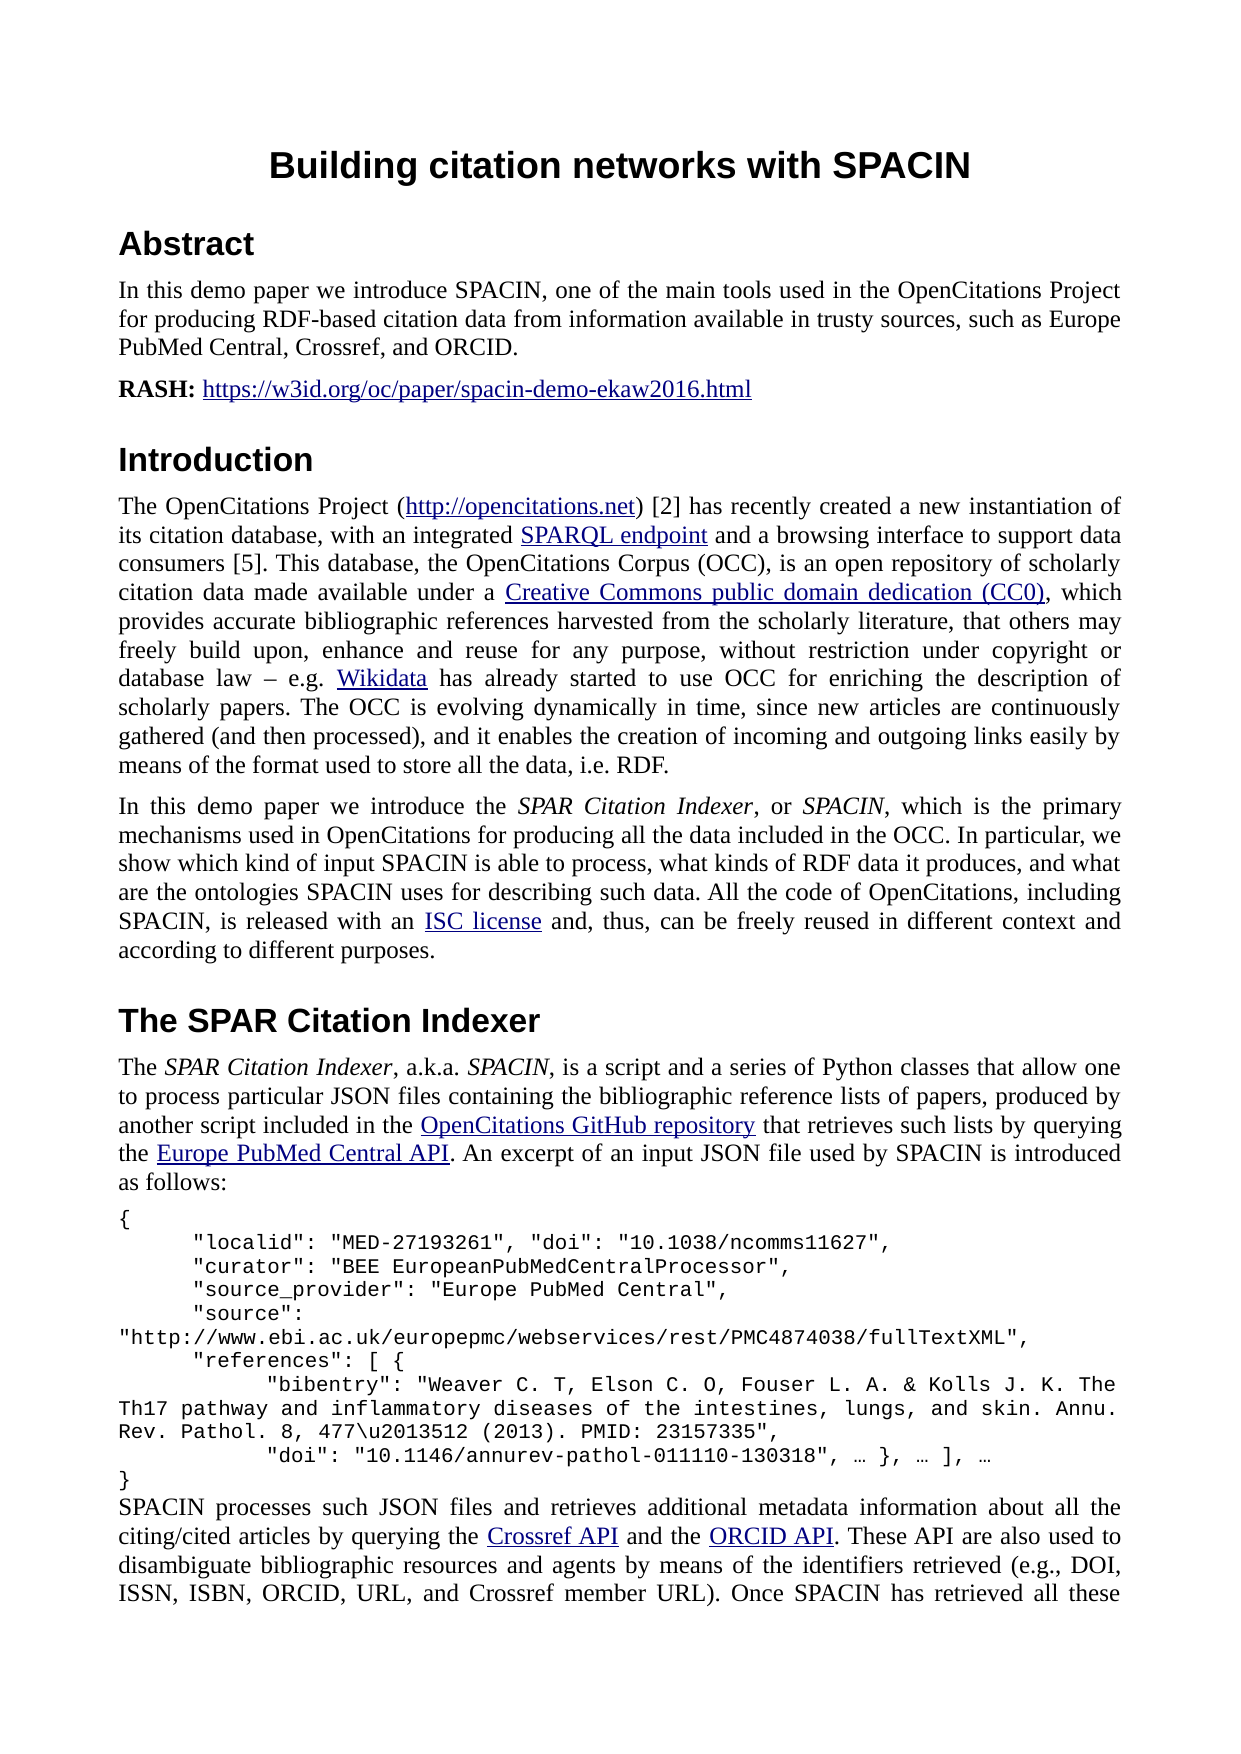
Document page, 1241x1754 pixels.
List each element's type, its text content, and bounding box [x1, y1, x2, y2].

title Building citation networks with SPACIN [118, 143, 1122, 186]
text "doi": "10.1146/annurev-pathol-011110-130318", … }, … ], … [118, 1445, 1122, 1468]
text In this demo paper we introduce SPACIN, one of the main tools used in the OpenCitations Project for producing RDF-based citation data from information available in trusty sources, such as Europe PubMed Central, Crossref, and ORCID. [118, 275, 1122, 361]
subtitle The SPAR Citation Indexer [118, 1001, 1122, 1040]
text The OpenCitations Project (http://opencitations.net) [2] has recently created a new instantiation of its citation database, with an integrated SPARQL endpoint and a browsing interface to support data consumers [5]. This database, the OpenCitations Corpus (OCC), is an open repository of scholarly citation data made available under a Creative Commons public domain dedication (CC0), which provides accurate bibliographic references harvested from the scholarly literature, that others may freely build upon, enhance and reuse for any purpose, without restriction under copyright or database law – e.g. Wikidata has already started to use OCC for enriching the description of scholarly papers. The OCC is evolving dynamically in time, since new articles are continuously gathered (and then processed), and it enables the creation of incoming and outgoing links easily by means of the format used to store all the data, i.e. RDF. [118, 491, 1122, 778]
subtitle Abstract [118, 224, 1122, 262]
text "source": "http://www.ebi.ac.uk/europepmc/webservices/rest/PMC4874038/fullTextXML", [118, 1303, 1122, 1350]
subtitle Introduction [118, 440, 1122, 478]
text } [118, 1468, 1122, 1492]
text The SPAR Citation Indexer, a.k.a. SPACIN, is a script and a series of Python classes that allow one to process particular JSON files containing the bibliographic reference lists of papers, produced by another script included in the OpenCitations GitHub repository that retrieves such lists by querying the Europe PubMed Central API. An excerpt of an input JSON file used by SPACIN is introduced as follows: [118, 1052, 1122, 1196]
text "references": [ { [118, 1350, 1122, 1374]
text RASH: https://w3id.org/oc/paper/spacin-demo-ekaw2016.html [118, 374, 1122, 402]
text "localid": "MED-27193261", "doi": "10.1038/ncomms11627", [118, 1232, 1122, 1256]
text "curator": "BEE EuropeanPubMedCentralProcessor", [118, 1256, 1122, 1279]
text SPACIN processes such JSON files and retrieves additional metadata information about all the citing/cited articles by querying the Crossref API and the ORCID API. These API are also used to disambiguate bibliographic resources and agents by means of the identifiers retrieved (e.g., DOI, ISSN, ISBN, ORCID, URL, and Crossref member URL). Once SPACIN has retrieved all these [118, 1492, 1122, 1607]
text In this demo paper we introduce the SPAR Citation Indexer, or SPACIN, which is the primary mechanisms used in OpenCitations for producing all the data included in the OCC. In particular, we show which kind of input SPACIN is able to process, what kinds of RDF data it produces, and what are the ontologies SPACIN uses for describing such data. All the code of OpenCitations, including SPACIN, is released with an ISC license and, thus, can be freely reused in different context and according to different purposes. [118, 791, 1122, 963]
text "source_provider": "Europe PubMed Central", [118, 1279, 1122, 1303]
text "bibentry": "Weaver C. T, Elson C. O, Fouser L. A. & Kolls J. K. The Th17 pathway and inflammatory diseases of the intestines, lungs, and skin. Annu. Rev. Pathol. 8, 477\u2013512 (2013). PMID: 23157335", [118, 1374, 1122, 1445]
text { [118, 1208, 1122, 1232]
